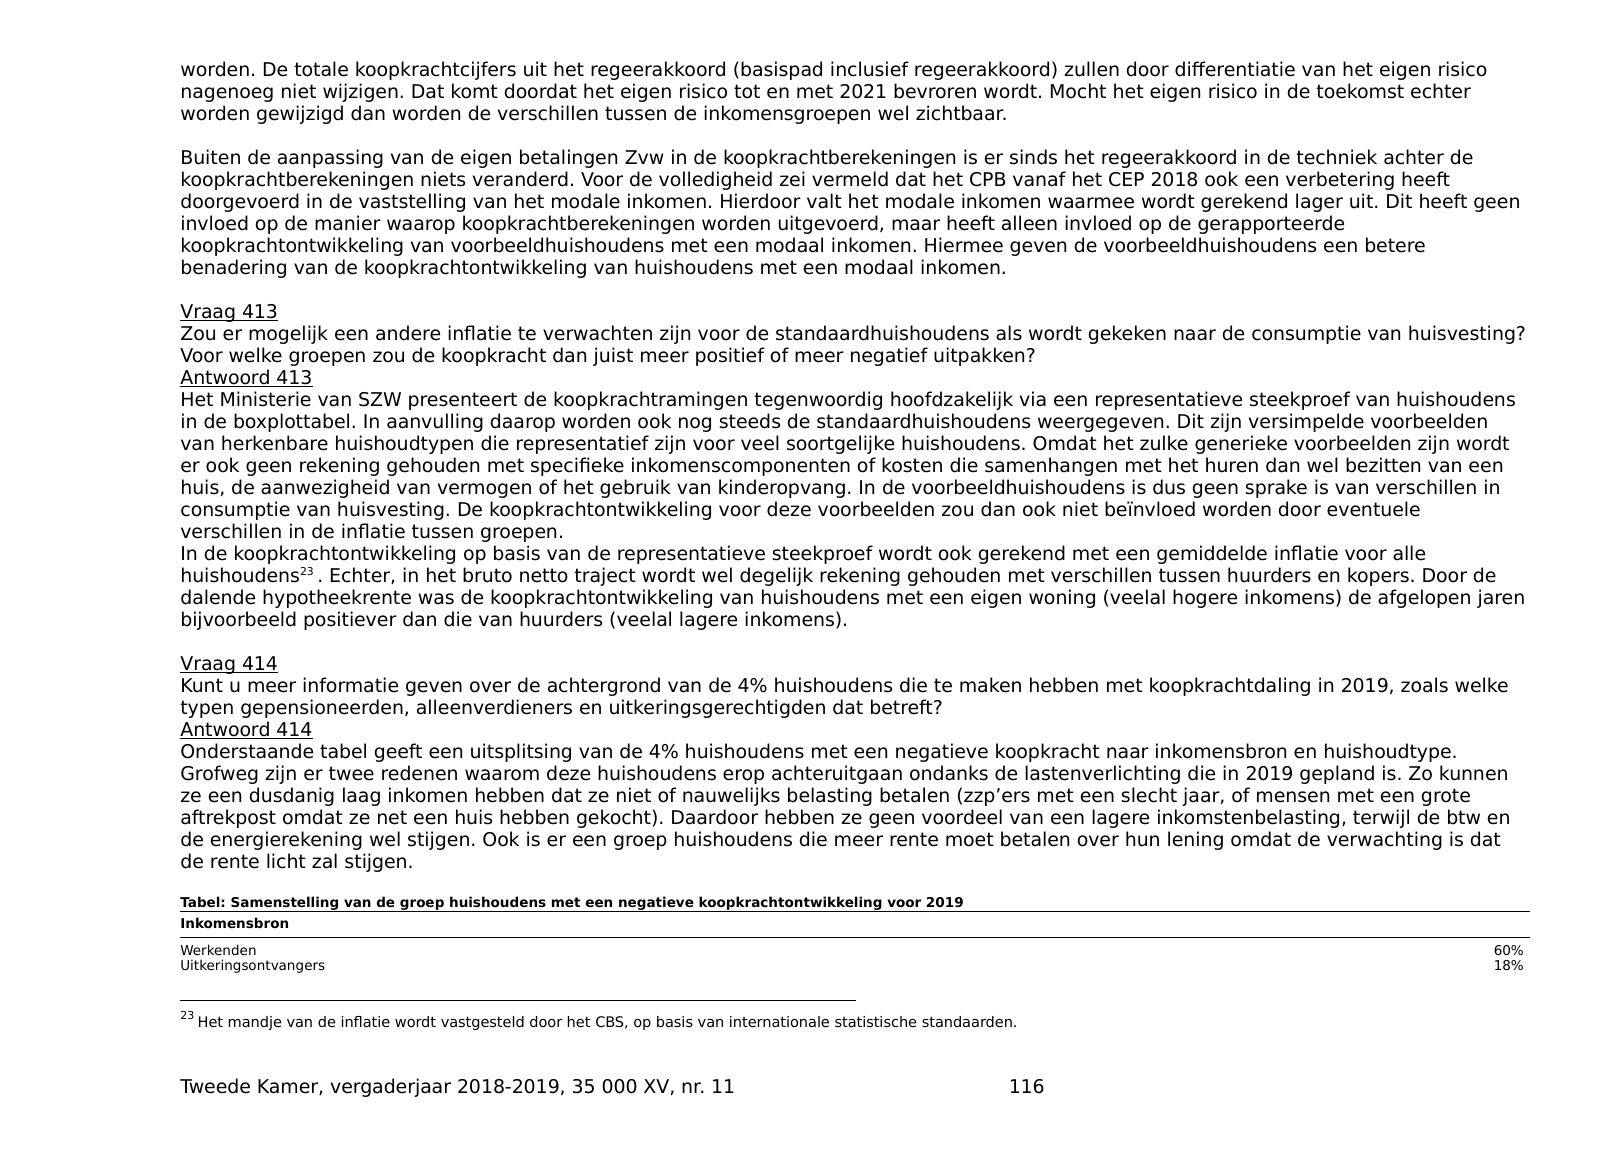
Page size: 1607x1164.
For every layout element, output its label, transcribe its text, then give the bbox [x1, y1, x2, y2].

text Het Ministerie van SZW presenteert de koopkrachtramingen tegenwoordig hoofdzakelijk via een representatieve steekproef van huishoudens in de boxplottabel. In aanvulling daarop worden ook nog steeds de standaardhuishoudens weergegeven. Dit zijn versimpelde voorbeelden van herkenbare huishoudtypen die representatief zijn voor veel soortgelijke huishoudens. Omdat het zulke generieke voorbeelden zijn wordt er ook geen rekening gehouden met specifieke inkomenscomponenten of kosten die samenhangen met het huren dan wel bezitten van een huis, de aanwezigheid van vermogen of het gebruik van kinderopvang. In de voorbeeldhuishoudens is dus geen sprake is van verschillen in consumptie van huisvesting. De koopkrachtontwikkeling voor deze voorbeelden zou dan ook niet beïnvloed worden door eventuele verschillen in de inflatie tussen groepen. [180, 389, 1529, 543]
text In de koopkrachtontwikkeling op basis van de representatieve steekproef wordt ook gerekend met een gemiddelde inflatie voor alle huishoudens. Echter, in het bruto netto traject wordt wel degelijk rekening gehouden met verschillen tussen huurders en kopers. Door de dalende hypotheekrente was de koopkrachtontwikkeling van huishoudens met een eigen woning (veelal hogere inkomens) de afgelopen jaren bijvoorbeeld positiever dan die van huurders (veelal lagere inkomens). [180, 543, 1529, 631]
text Vraag 413 [180, 301, 1529, 323]
text Het mandje van de inflatie wordt vastgesteld door het CBS, op basis van internationale statistische standaarden. [180, 1009, 1529, 1031]
text Vraag 414 [180, 653, 1529, 675]
text Buiten de aanpassing van de eigen betalingen Zvw in de koopkrachtberekeningen is er sinds het regeerakkoord in de techniek achter de koopkrachtberekeningen niets veranderd. Voor de volledigheid zei vermeld dat het CPB vanaf het CEP 2018 ook een verbetering heeft doorgevoerd in de vaststelling van het modale inkomen. Hierdoor valt het modale inkomen waarmee wordt gerekend lager uit. Dit heeft geen invloed op de manier waarop koopkrachtberekeningen worden uitgevoerd, maar heeft alleen invloed op de gerapporteerde koopkrachtontwikkeling van voorbeeldhuishoudens met een modaal inkomen. Hiermee geven de voorbeeldhuishoudens een betere benadering van de koopkrachtontwikkeling van huishoudens met een modaal inkomen. [180, 147, 1529, 279]
table_cell 60% [1148, 938, 1529, 958]
table_cell [1148, 912, 1529, 937]
table_cell 18% [1148, 958, 1529, 974]
table_cell Inkomensbron [180, 912, 1148, 937]
text Antwoord 414 [180, 719, 1529, 741]
text Kunt u meer informatie geven over de achtergrond van de 4% huishoudens die te maken hebben met koopkrachtdaling in 2019, zoals welke typen gepensioneerden, alleenverdieners en uitkeringsgerechtigden dat betreft? [180, 675, 1529, 719]
table_header Tabel: Samenstelling van de groep huishoudens met een negatieve koopkrachtontwikkeling voor 2019 [180, 895, 1529, 911]
text worden. De totale koopkrachtcijfers uit het regeerakkoord (basispad inclusief regeerakkoord) zullen door differentiatie van het eigen risico nagenoeg niet wijzigen. Dat komt doordat het eigen risico tot en met 2021 bevroren wordt. Mocht het eigen risico in de toekomst echter worden gewijzigd dan worden de verschillen tussen de inkomensgroepen wel zichtbaar. [180, 59, 1529, 125]
table_cell Uitkeringsontvangers [180, 958, 1148, 974]
text Onderstaande tabel geeft een uitsplitsing van de 4% huishoudens met een negatieve koopkracht naar inkomensbron en huishoudtype. Grofweg zijn er twee redenen waarom deze huishoudens erop achteruitgaan ondanks de lastenverlichting die in 2019 gepland is. Zo kunnen ze een dusdanig laag inkomen hebben dat ze niet of nauwelijks belasting betalen (zzp’ers met een slecht jaar, of mensen met een grote aftrekpost omdat ze net een huis hebben gekocht). Daardoor hebben ze geen voordeel van een lagere inkomstenbelasting, terwijl de btw en de energierekening wel stijgen. Ook is er een groep huishoudens die meer rente moet betalen over hun lening omdat de verwachting is dat de rente licht zal stijgen. [180, 741, 1529, 873]
text Antwoord 413 [180, 367, 1529, 389]
text Zou er mogelijk een andere inflatie te verwachten zijn voor de standaardhuishoudens als wordt gekeken naar de consumptie van huisvesting? Voor welke groepen zou de koopkracht dan juist meer positief of meer negatief uitpakken? [180, 323, 1529, 367]
table_cell Werkenden [180, 938, 1148, 958]
